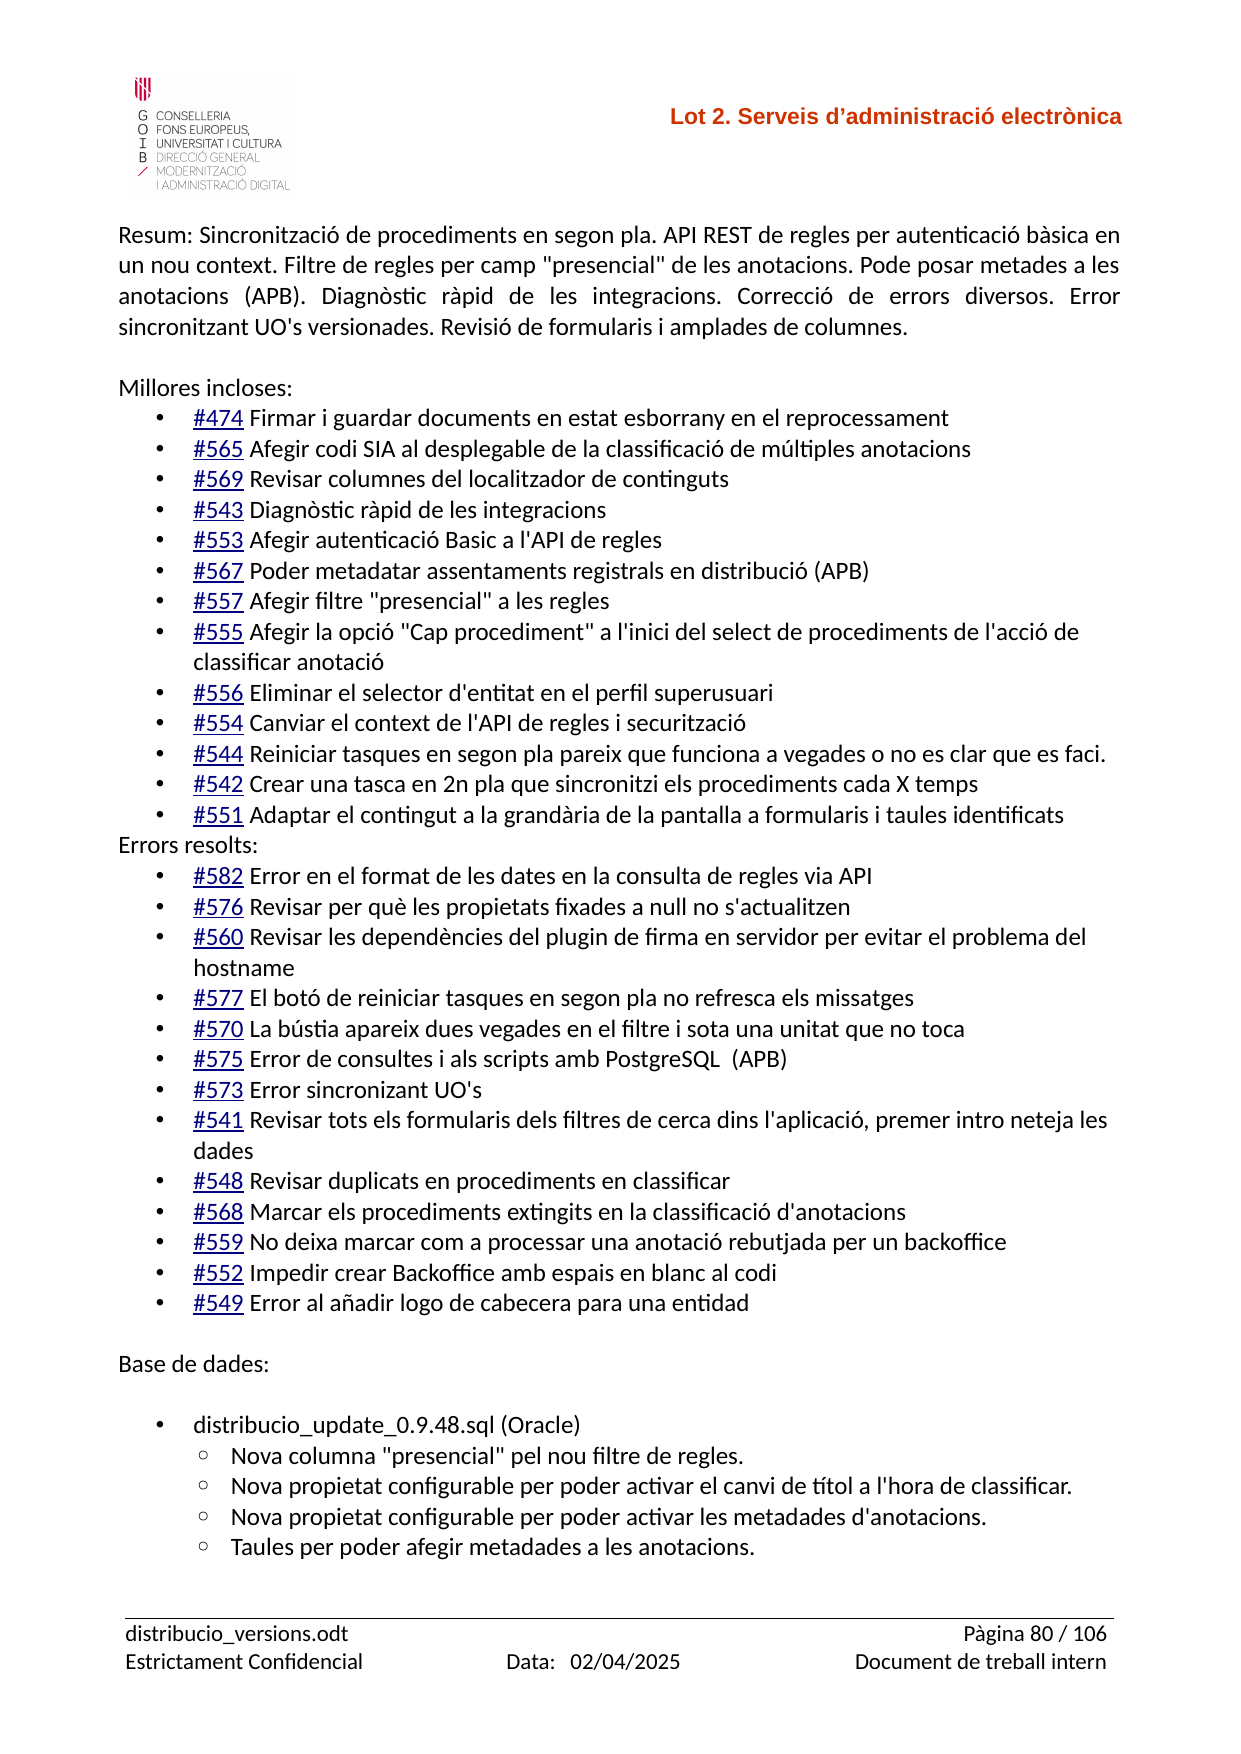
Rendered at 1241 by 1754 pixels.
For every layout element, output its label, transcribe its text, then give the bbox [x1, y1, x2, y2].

picture [126, 70, 299, 197]
list Nova propietat configurable per poder activar les metadades d'anotacions. [193, 1501, 1122, 1532]
list #548 Revisar duplicats en procediments en classificar [156, 1165, 1122, 1196]
list #555 Afegir la opció "Cap procediment" a l'inici del select de procediments de l'acció de classificar anotació [156, 616, 1122, 677]
list #554 Canviar el context de l'API de regles i securització [156, 707, 1122, 738]
list #565 Afegir codi SIA al desplegable de la classificació de múltiples anotacions [156, 433, 1122, 463]
list #567 Poder metadatar assentaments registrals en distribució (APB) [156, 555, 1122, 585]
text Resum: Sincronització de procediments en segon pla. API REST de regles per autenticació bàsica en un nou context. Filtre de regles per camp "presencial" de les anotacions. Pode posar metades a les anotacions (APB). Diagnòstic ràpid de les integracions. Correcció de errors diversos. Error sincronitzant UO's versionades. Revisió de formularis i amplades de columnes. [118, 219, 1122, 341]
list distribucio_update_0.9.48.sql (Oracle) [156, 1409, 1122, 1440]
list Nova propietat configurable per poder activar el canvi de títol a l'hora de classificar. [193, 1471, 1122, 1501]
list #553 Afegir autenticació Basic a l'API de regles [156, 524, 1122, 555]
list #549 Error al añadir logo de cabecera para una entidad [156, 1287, 1122, 1318]
text Errors resolts: [118, 829, 1122, 860]
list #568 Marcar els procediments extingits en la classificació d'anotacions [156, 1196, 1122, 1226]
list #575 Error de consultes i als scripts amb PostgreSQL (APB) [156, 1043, 1122, 1074]
list #559 No deixa marcar com a processar una anotació rebutjada per un backoffice [156, 1226, 1122, 1257]
list #556 Eliminar el selector d'entitat en el perfil superusuari [156, 677, 1122, 707]
list #582 Error en el format de les dates en la consulta de regles via API [156, 860, 1122, 891]
list #541 Revisar tots els formularis dels filtres de cerca dins l'aplicació, premer intro neteja les dades [156, 1104, 1122, 1165]
list #560 Revisar les dependències del plugin de firma en servidor per evitar el problema del hostname [156, 921, 1122, 982]
list #570 La bústia apareix dues vegades en el filtre i sota una unitat que no toca [156, 1013, 1122, 1043]
list #569 Revisar columnes del localitzador de continguts [156, 463, 1122, 494]
list #551 Adaptar el contingut a la grandària de la pantalla a formularis i taules identificats [156, 799, 1122, 829]
list #543 Diagnòstic ràpid de les integracions [156, 494, 1122, 524]
list Nova columna "presencial" pel nou filtre de regles. [193, 1440, 1122, 1471]
text Millores incloses: [118, 372, 1122, 402]
list #552 Impedir crear Backoffice amb espais en blanc al codi [156, 1257, 1122, 1287]
list #577 El botó de reiniciar tasques en segon pla no refresca els missatges [156, 982, 1122, 1013]
list #557 Afegir filtre "presencial" a les regles [156, 585, 1122, 616]
list #573 Error sincronizant UO's [156, 1074, 1122, 1104]
list #474 Firmar i guardar documents en estat esborrany en el reprocessament [156, 402, 1122, 433]
list #576 Revisar per què les propietats fixades a null no s'actualitzen [156, 891, 1122, 921]
list #542 Crear una tasca en 2n pla que sincronitzi els procediments cada X temps [156, 768, 1122, 799]
list Taules per poder afegir metadades a les anotacions. [193, 1532, 1122, 1562]
text Base de dades: [118, 1348, 1122, 1379]
list #544 Reiniciar tasques en segon pla pareix que funciona a vegades o no es clar que es faci. [156, 738, 1122, 768]
